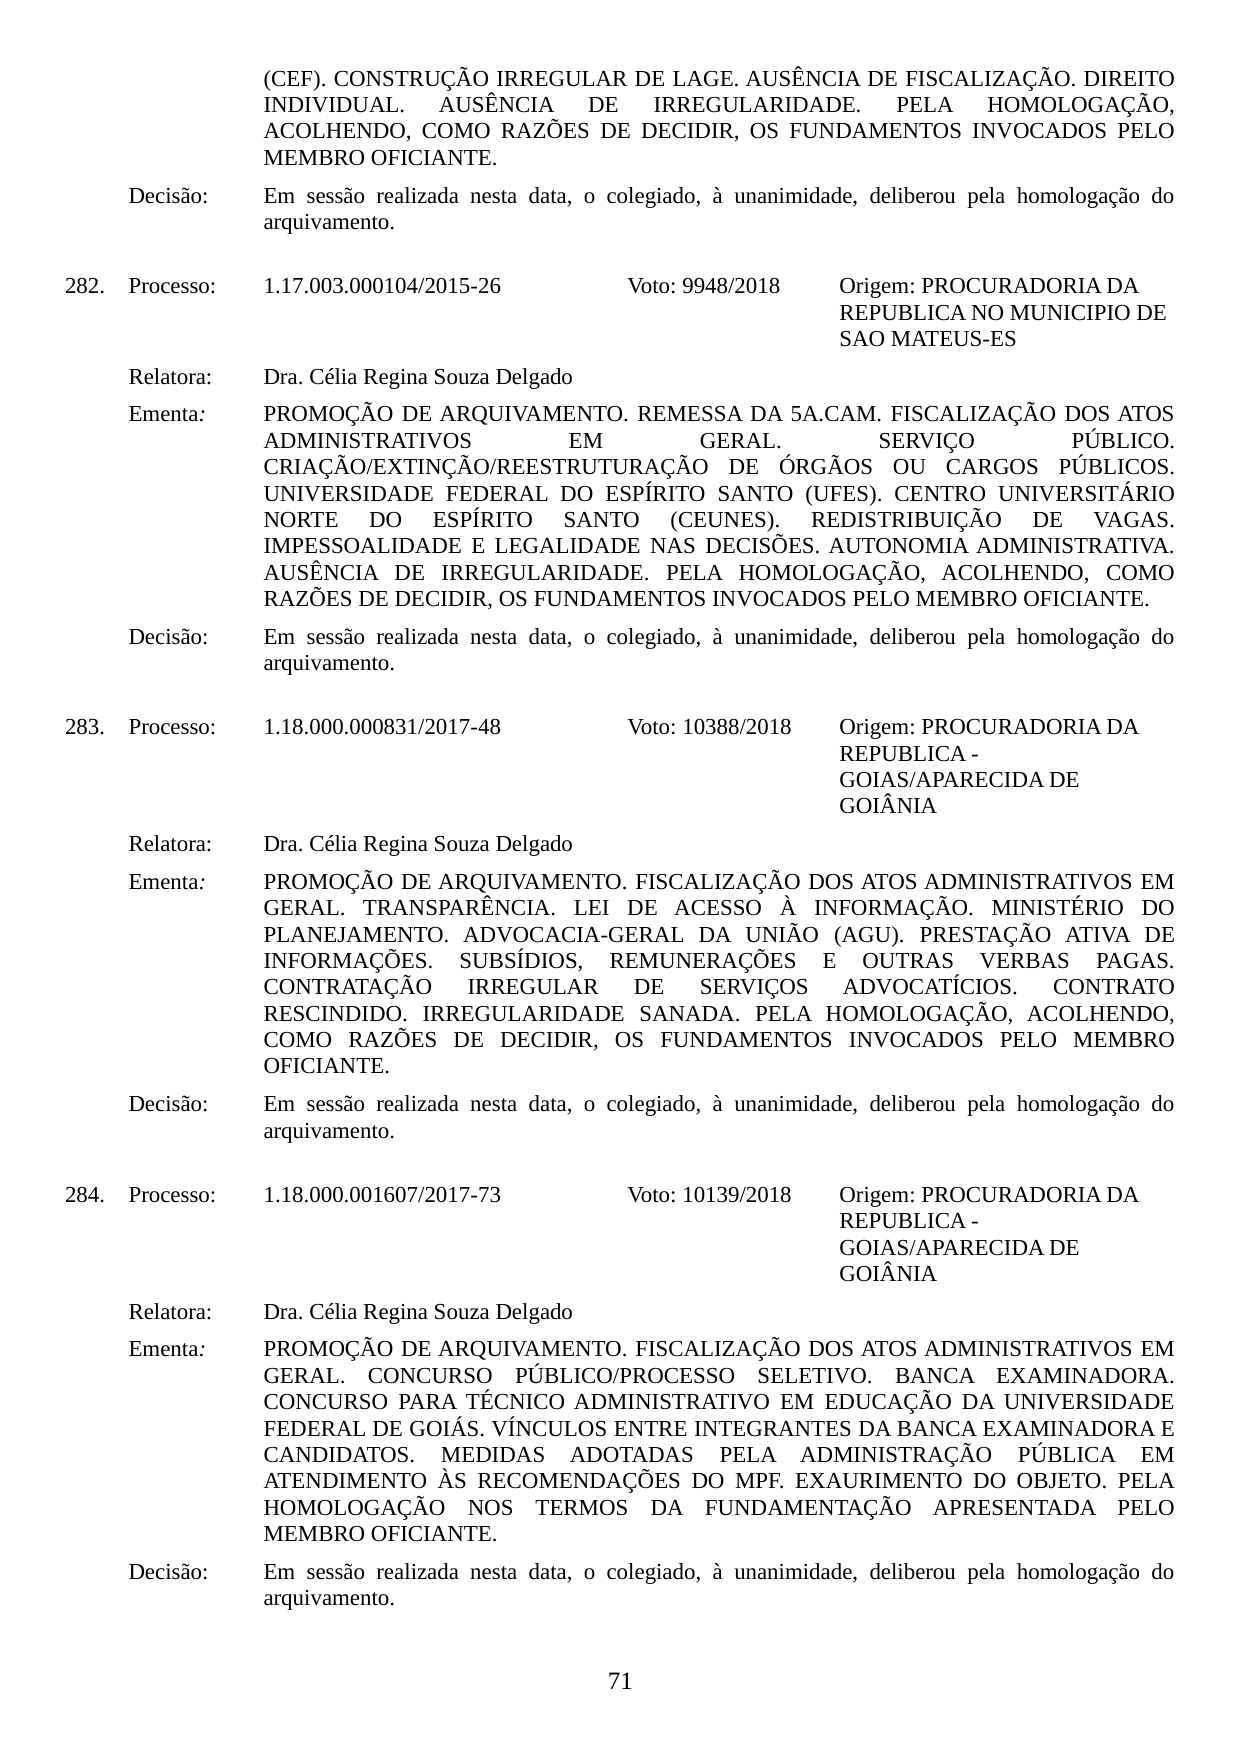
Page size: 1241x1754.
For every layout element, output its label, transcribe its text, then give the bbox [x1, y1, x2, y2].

table_cell Dra. Célia Regina Souza Delgado [258, 1292, 1181, 1330]
table_header Processo: [123, 1175, 257, 1292]
table_header Voto: 9948/2018 [621, 266, 833, 357]
table_cell PROMOÇÃO DE ARQUIVAMENTO. FISCALIZAÇÃO DOS ATOS ADMINISTRATIVOS EM GERAL. TRANSPARÊNCIA. LEI DE ACESSO À INFORMAÇÃO. MINISTÉRIO DO PLANEJAMENTO. ADVOCACIA-GERAL DA UNIÃO (AGU). PRESTAÇÃO ATIVA DE INFORMAÇÕES. SUBSÍDIOS, REMUNERAÇÕES E OUTRAS VERBAS PAGAS. CONTRATAÇÃO IRREGULAR DE SERVIÇOS ADVOCATÍCIOS. CONTRATO RESCINDIDO. IRREGULARIDADE SANADA. PELA HOMOLOGAÇÃO, ACOLHENDO, COMO RAZÕES DE DECIDIR, OS FUNDAMENTOS INVOCADOS PELO MEMBRO OFICIANTE. [258, 862, 1181, 1084]
table_cell [59, 617, 123, 681]
table_header Processo: [123, 708, 257, 824]
table_header Voto: 10139/2018 [621, 1175, 833, 1292]
table_cell [59, 1552, 123, 1616]
table_cell [59, 59, 123, 176]
table_cell Relatora: [123, 825, 257, 862]
table_cell [59, 825, 123, 862]
table_cell [59, 357, 123, 395]
table_cell Ementa: [123, 1330, 257, 1552]
table_header Voto: 10388/2018 [621, 708, 833, 824]
table_cell Em sessão realizada nesta data, o colegiado, à unanimidade, deliberou pela homologação do arquivamento. [258, 176, 1181, 240]
table_cell [59, 1330, 123, 1552]
table_cell Dra. Célia Regina Souza Delgado [258, 825, 1181, 862]
table_cell Decisão: [123, 1085, 257, 1149]
table_cell PROMOÇÃO DE ARQUIVAMENTO. FISCALIZAÇÃO DOS ATOS ADMINISTRATIVOS EM GERAL. CONCURSO PÚBLICO/PROCESSO SELETIVO. BANCA EXAMINADORA. CONCURSO PARA TÉCNICO ADMINISTRATIVO EM EDUCAÇÃO DA UNIVERSIDADE FEDERAL DE GOIÁS. VÍNCULOS ENTRE INTEGRANTES DA BANCA EXAMINADORA E CANDIDATOS. MEDIDAS ADOTADAS PELA ADMINISTRAÇÃO PÚBLICA EM ATENDIMENTO ÀS RECOMENDAÇÕES DO MPF. EXAURIMENTO DO OBJETO. PELA HOMOLOGAÇÃO NOS TERMOS DA FUNDAMENTAÇÃO APRESENTADA PELO MEMBRO OFICIANTE. [258, 1330, 1181, 1552]
table_cell [59, 862, 123, 1084]
table_header 1.18.000.001607/2017-73 [258, 1175, 621, 1292]
table_cell Relatora: [123, 1292, 257, 1330]
table_header 283. [59, 708, 123, 824]
table_header 282. [59, 266, 123, 357]
table_cell [59, 176, 123, 240]
table_cell Em sessão realizada nesta data, o colegiado, à unanimidade, deliberou pela homologação do arquivamento. [258, 1085, 1181, 1149]
table_header 1.18.000.000831/2017-48 [258, 708, 621, 824]
table_cell Em sessão realizada nesta data, o colegiado, à unanimidade, deliberou pela homologação do arquivamento. [258, 617, 1181, 681]
table_header 284. [59, 1175, 123, 1292]
table_cell Dra. Célia Regina Souza Delgado [258, 357, 1181, 395]
table_cell Ementa: [123, 395, 257, 617]
table_cell Decisão: [123, 1552, 257, 1616]
table_cell [59, 395, 123, 617]
table_header Origem: PROCURADORIA DA REPUBLICA - GOIAS/APARECIDA DE GOIÂNIA [834, 708, 1181, 824]
table_header Processo: [123, 266, 257, 357]
table_cell Decisão: [123, 176, 257, 240]
table_header 1.17.003.000104/2015-26 [258, 266, 621, 357]
table_cell [59, 1085, 123, 1149]
table_cell (CEF). CONSTRUÇÃO IRREGULAR DE LAGE. AUSÊNCIA DE FISCALIZAÇÃO. DIREITO INDIVIDUAL. AUSÊNCIA DE IRREGULARIDADE. PELA HOMOLOGAÇÃO, ACOLHENDO, COMO RAZÕES DE DECIDIR, OS FUNDAMENTOS INVOCADOS PELO MEMBRO OFICIANTE. [258, 59, 1181, 176]
table_cell [123, 59, 257, 176]
table_cell Relatora: [123, 357, 257, 395]
table_cell Decisão: [123, 617, 257, 681]
table_cell Em sessão realizada nesta data, o colegiado, à unanimidade, deliberou pela homologação do arquivamento. [258, 1552, 1181, 1616]
table_cell Ementa: [123, 862, 257, 1084]
table_header Origem: PROCURADORIA DA REPUBLICA - GOIAS/APARECIDA DE GOIÂNIA [834, 1175, 1181, 1292]
table_header Origem: PROCURADORIA DA REPUBLICA NO MUNICIPIO DE SAO MATEUS-ES [834, 266, 1181, 357]
table_cell [59, 1292, 123, 1330]
table_cell PROMOÇÃO DE ARQUIVAMENTO. REMESSA DA 5A.CAM. FISCALIZAÇÃO DOS ATOS ADMINISTRATIVOS EM GERAL. SERVIÇO PÚBLICO. CRIAÇÃO/EXTINÇÃO/REESTRUTURAÇÃO DE ÓRGÃOS OU CARGOS PÚBLICOS. UNIVERSIDADE FEDERAL DO ESPÍRITO SANTO (UFES). CENTRO UNIVERSITÁRIO NORTE DO ESPÍRITO SANTO (CEUNES). REDISTRIBUIÇÃO DE VAGAS. IMPESSOALIDADE E LEGALIDADE NAS DECISÕES. AUTONOMIA ADMINISTRATIVA. AUSÊNCIA DE IRREGULARIDADE. PELA HOMOLOGAÇÃO, ACOLHENDO, COMO RAZÕES DE DECIDIR, OS FUNDAMENTOS INVOCADOS PELO MEMBRO OFICIANTE. [258, 395, 1181, 617]
